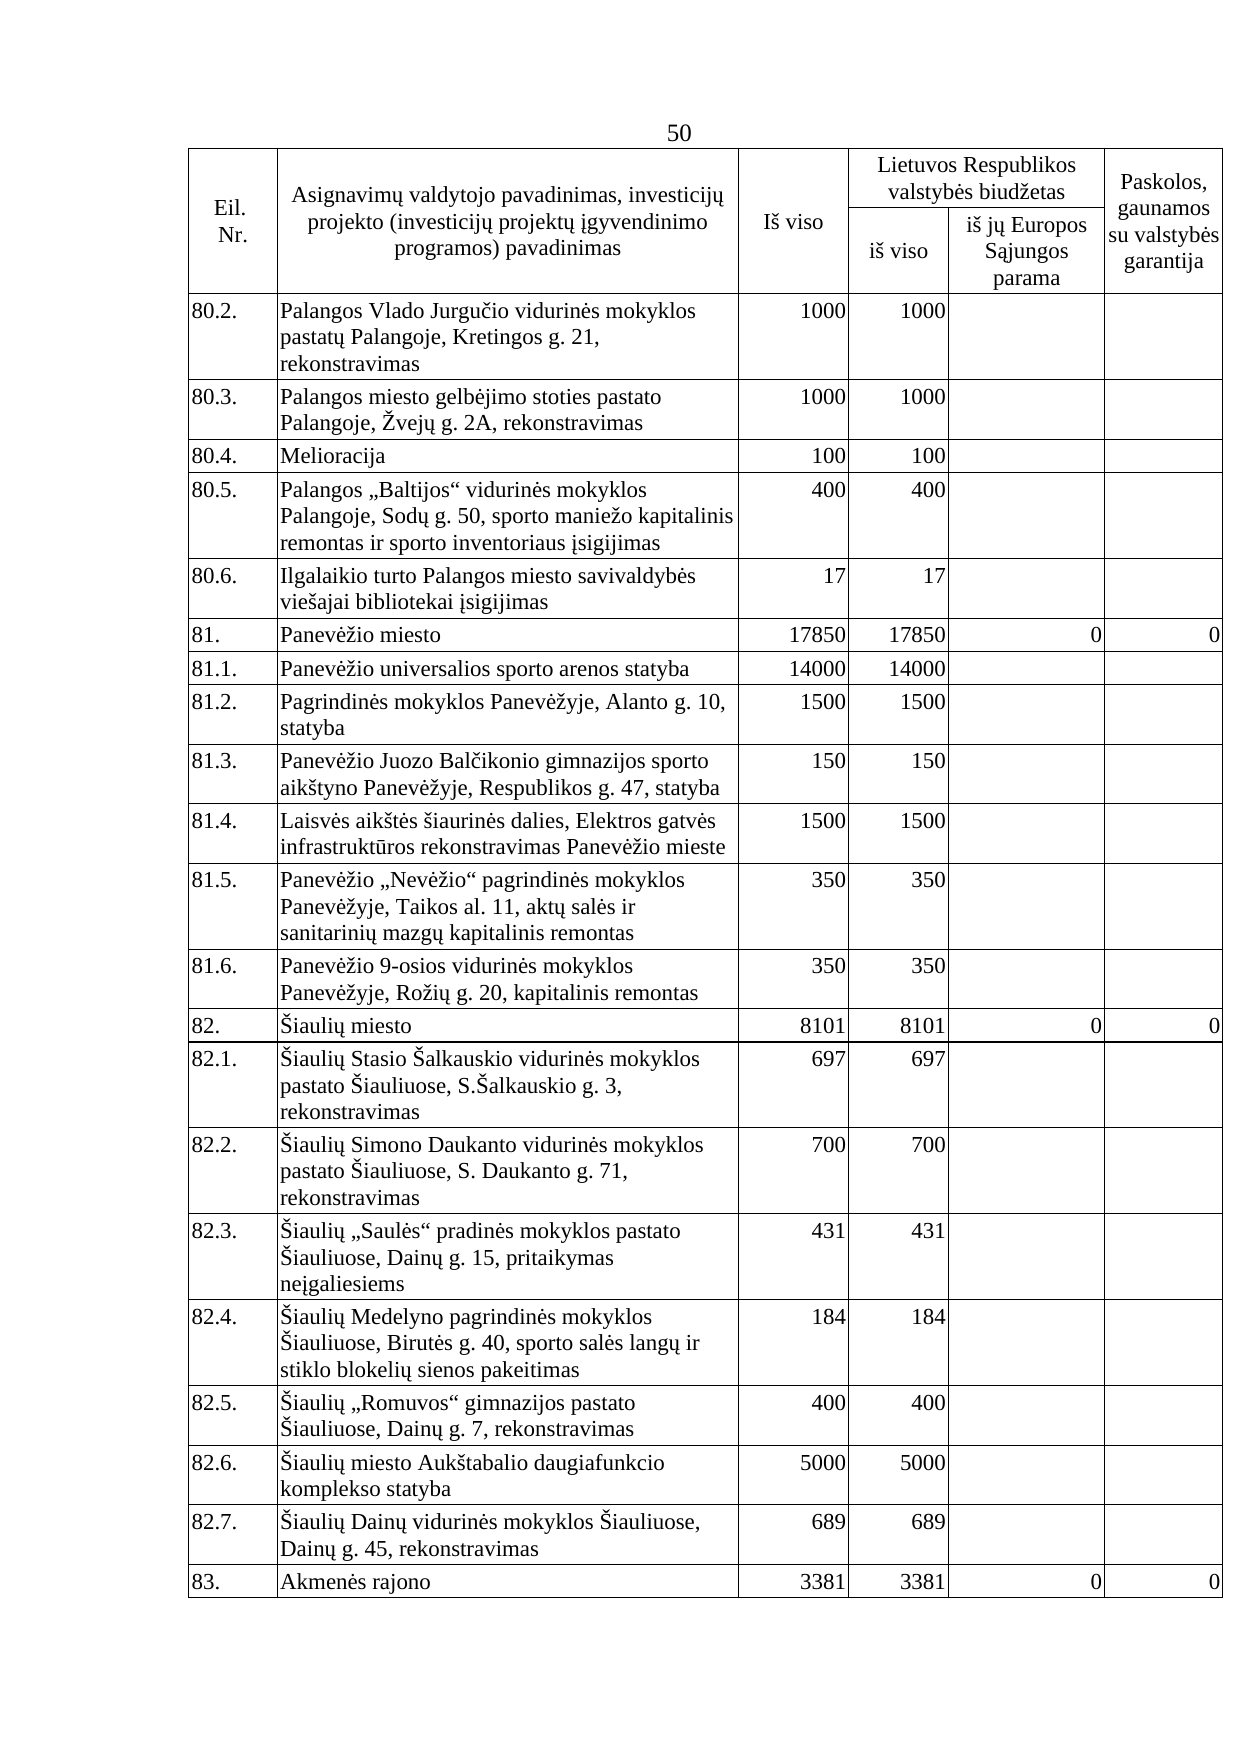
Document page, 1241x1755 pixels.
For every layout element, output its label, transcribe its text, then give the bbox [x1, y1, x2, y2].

table_cell 82.6. [189, 1446, 277, 1504]
table_cell Palangos miesto gelbėjimo stoties pastato Palangoje, Žvejų g. 2A, rekonstravimas [278, 380, 738, 439]
table_cell [1105, 1446, 1222, 1504]
table_cell Pagrindinės mokyklos Panevėžyje, Alanto g. 10, statyba [278, 685, 738, 743]
table_cell [949, 294, 1104, 379]
table_cell 82.3. [189, 1214, 277, 1299]
table_cell Šiaulių Medelyno pagrindinės mokyklos Šiauliuose, Birutės g. 40, sporto salės langų ir stiklo blokelių sienos pakeitimas [278, 1300, 738, 1385]
table_cell [949, 652, 1104, 684]
table_cell 697 [849, 1043, 948, 1127]
table_cell 400 [739, 473, 848, 558]
table_header Asignavimų valdytojo pavadinimas, investicijų projekto (investicijų projektų įgyvendinimo programos) pavadinimas [278, 149, 738, 293]
table_cell 17850 [739, 619, 848, 651]
table_cell 82.4. [189, 1300, 277, 1385]
table_cell [1105, 1214, 1222, 1299]
table_cell 80.5. [189, 473, 277, 558]
table_cell 0 [949, 1009, 1104, 1041]
table_cell 150 [849, 745, 948, 803]
table_cell Šiaulių Dainų vidurinės mokyklos Šiauliuose, Dainų g. 45, rekonstravimas [278, 1505, 738, 1564]
table_cell 81.6. [189, 950, 277, 1008]
table_cell [949, 440, 1104, 472]
table_cell [1105, 1300, 1222, 1385]
table_cell 350 [849, 950, 948, 1008]
table_cell 81.2. [189, 685, 277, 743]
table_cell 5000 [849, 1446, 948, 1504]
table_cell 81.4. [189, 804, 277, 863]
table_cell 184 [849, 1300, 948, 1385]
table_cell Panevėžio 9-osios vidurinės mokyklos Panevėžyje, Rožių g. 20, kapitalinis remontas [278, 950, 738, 1008]
table_cell Panevėžio universalios sporto arenos statyba [278, 652, 738, 684]
table_cell [949, 1214, 1104, 1299]
table_cell Palangos Vlado Jurgučio vidurinės mokyklos pastatų Palangoje, Kretingos g. 21, rekonstravimas [278, 294, 738, 379]
table_cell [949, 473, 1104, 558]
table_cell [1105, 804, 1222, 863]
table_cell 80.6. [189, 559, 277, 617]
table_cell 3381 [739, 1565, 848, 1597]
table_cell 0 [949, 619, 1104, 651]
table_header Lietuvos Respublikos valstybės biudžetas [849, 149, 1104, 207]
table_cell 184 [739, 1300, 848, 1385]
table_cell Panevėžio miesto [278, 619, 738, 651]
table_cell 0 [1105, 619, 1222, 651]
table_cell 17 [849, 559, 948, 617]
table_cell [949, 1128, 1104, 1213]
table_cell 8101 [739, 1009, 848, 1041]
table_cell [1105, 950, 1222, 1008]
table_cell 82. [189, 1009, 277, 1041]
table_cell Šiaulių miesto [278, 1009, 738, 1041]
table_cell [1105, 440, 1222, 472]
table_cell 400 [849, 473, 948, 558]
table_cell [1105, 745, 1222, 803]
table_cell 700 [739, 1128, 848, 1213]
table_cell 1000 [739, 294, 848, 379]
table_cell Panevėžio „Nevėžio“ pagrindinės mokyklos Panevėžyje, Taikos al. 11, aktų salės ir sanitarinių mazgų kapitalinis remontas [278, 864, 738, 948]
table_cell 1000 [739, 380, 848, 439]
table_cell 81.5. [189, 864, 277, 948]
table_cell 400 [849, 1386, 948, 1445]
table_cell [1105, 473, 1222, 558]
table_cell 82.7. [189, 1505, 277, 1564]
table_cell [949, 1386, 1104, 1445]
table_cell [949, 1446, 1104, 1504]
table_cell [949, 950, 1104, 1008]
table_cell [949, 1505, 1104, 1564]
table_cell [949, 1043, 1104, 1127]
table_cell 82.2. [189, 1128, 277, 1213]
table_cell 1500 [849, 685, 948, 743]
table_cell [1105, 652, 1222, 684]
table_cell [949, 1300, 1104, 1385]
table_cell [1105, 1386, 1222, 1445]
table_cell iš jų Europos Sąjungos parama [949, 208, 1104, 293]
table_cell 350 [739, 950, 848, 1008]
table_cell 1000 [849, 294, 948, 379]
table_cell 8101 [849, 1009, 948, 1041]
table_cell 80.2. [189, 294, 277, 379]
table_cell 700 [849, 1128, 948, 1213]
table_cell [1105, 1043, 1222, 1127]
table_cell Šiaulių „Romuvos“ gimnazijos pastato Šiauliuose, Dainų g. 7, rekonstravimas [278, 1386, 738, 1445]
table_cell Laisvės aikštės šiaurinės dalies, Elektros gatvės infrastruktūros rekonstravimas Panevėžio mieste [278, 804, 738, 863]
table_cell 697 [739, 1043, 848, 1127]
table_cell 1500 [739, 685, 848, 743]
table_cell [949, 864, 1104, 948]
table_cell 431 [849, 1214, 948, 1299]
table_cell [949, 745, 1104, 803]
table_cell 17850 [849, 619, 948, 651]
table_header Paskolos, gaunamos su valstybės garantija [1105, 149, 1222, 293]
table_cell 3381 [849, 1565, 948, 1597]
table_header Eil. Nr. [189, 149, 277, 293]
table_cell 5000 [739, 1446, 848, 1504]
table_cell 82.1. [189, 1043, 277, 1127]
table_cell 80.4. [189, 440, 277, 472]
table_cell 1500 [849, 804, 948, 863]
table_cell Melioracija [278, 440, 738, 472]
table_cell iš viso [849, 208, 948, 293]
table_cell 689 [739, 1505, 848, 1564]
table_cell 100 [849, 440, 948, 472]
table_cell [1105, 1128, 1222, 1213]
table_cell Šiaulių miesto Aukštabalio daugiafunkcio komplekso statyba [278, 1446, 738, 1504]
table_cell Šiaulių Simono Daukanto vidurinės mokyklos pastato Šiauliuose, S. Daukanto g. 71, rekonstravimas [278, 1128, 738, 1213]
table_cell 83. [189, 1565, 277, 1597]
table_cell [949, 804, 1104, 863]
table_cell 81.1. [189, 652, 277, 684]
table_cell [1105, 685, 1222, 743]
table_cell 81. [189, 619, 277, 651]
table_cell 80.3. [189, 380, 277, 439]
table_cell 150 [739, 745, 848, 803]
table_cell 350 [849, 864, 948, 948]
table_cell 431 [739, 1214, 848, 1299]
table_cell 0 [1105, 1565, 1222, 1597]
table_cell [949, 685, 1104, 743]
table_cell [949, 380, 1104, 439]
table_cell [1105, 559, 1222, 617]
table_cell 81.3. [189, 745, 277, 803]
table_header Iš viso [739, 149, 848, 293]
table_cell 350 [739, 864, 848, 948]
table_cell Ilgalaikio turto Palangos miesto savivaldybės viešajai bibliotekai įsigijimas [278, 559, 738, 617]
table_cell Panevėžio Juozo Balčikonio gimnazijos sporto aikštyno Panevėžyje, Respublikos g. 47, statyba [278, 745, 738, 803]
table_cell Šiaulių „Saulės“ pradinės mokyklos pastato Šiauliuose, Dainų g. 15, pritaikymas neįgaliesiems [278, 1214, 738, 1299]
table_cell [1105, 294, 1222, 379]
table_cell Palangos „Baltijos“ vidurinės mokyklos Palangoje, Sodų g. 50, sporto maniežo kapitalinis remontas ir sporto inventoriaus įsigijimas [278, 473, 738, 558]
table_cell 14000 [849, 652, 948, 684]
table_cell 100 [739, 440, 848, 472]
table_cell 0 [949, 1565, 1104, 1597]
table_cell 1000 [849, 380, 948, 439]
table_cell [1105, 1505, 1222, 1564]
table_cell 689 [849, 1505, 948, 1564]
table_cell [1105, 864, 1222, 948]
table_cell 1500 [739, 804, 848, 863]
table_cell 14000 [739, 652, 848, 684]
table_cell [1105, 380, 1222, 439]
table_cell 82.5. [189, 1386, 277, 1445]
table_cell Akmenės rajono [278, 1565, 738, 1597]
table_cell 17 [739, 559, 848, 617]
table_cell 400 [739, 1386, 848, 1445]
table_cell [949, 559, 1104, 617]
table_cell Šiaulių Stasio Šalkauskio vidurinės mokyklos pastato Šiauliuose, S.Šalkauskio g. 3, rekonstravimas [278, 1043, 738, 1127]
table_cell 0 [1105, 1009, 1222, 1041]
